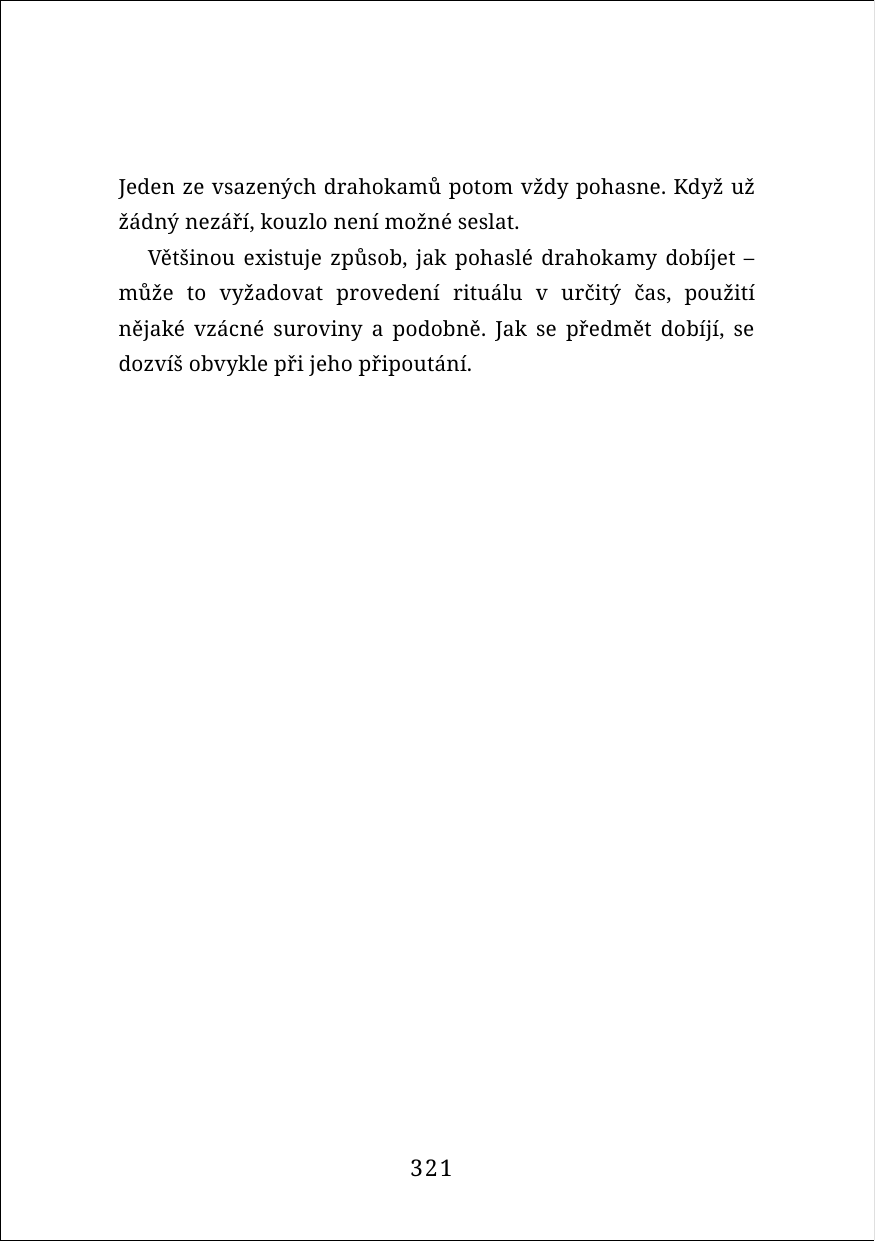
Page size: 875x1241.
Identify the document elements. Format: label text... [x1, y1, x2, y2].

text Jeden ze vsazených drahokamů potom vždy pohasne. Když už žádný nezáří, kouzlo není možné seslat. Většinou existuje způsob, jak pohaslé drahokamy dobíjet – může to vyžadovat provedení rituálu v určitý čas, použití nějaké vzácné suroviny a podobně. Jak se předmět dobíjí, se dozvíš obvykle při jeho připoutání. [118, 172, 756, 378]
